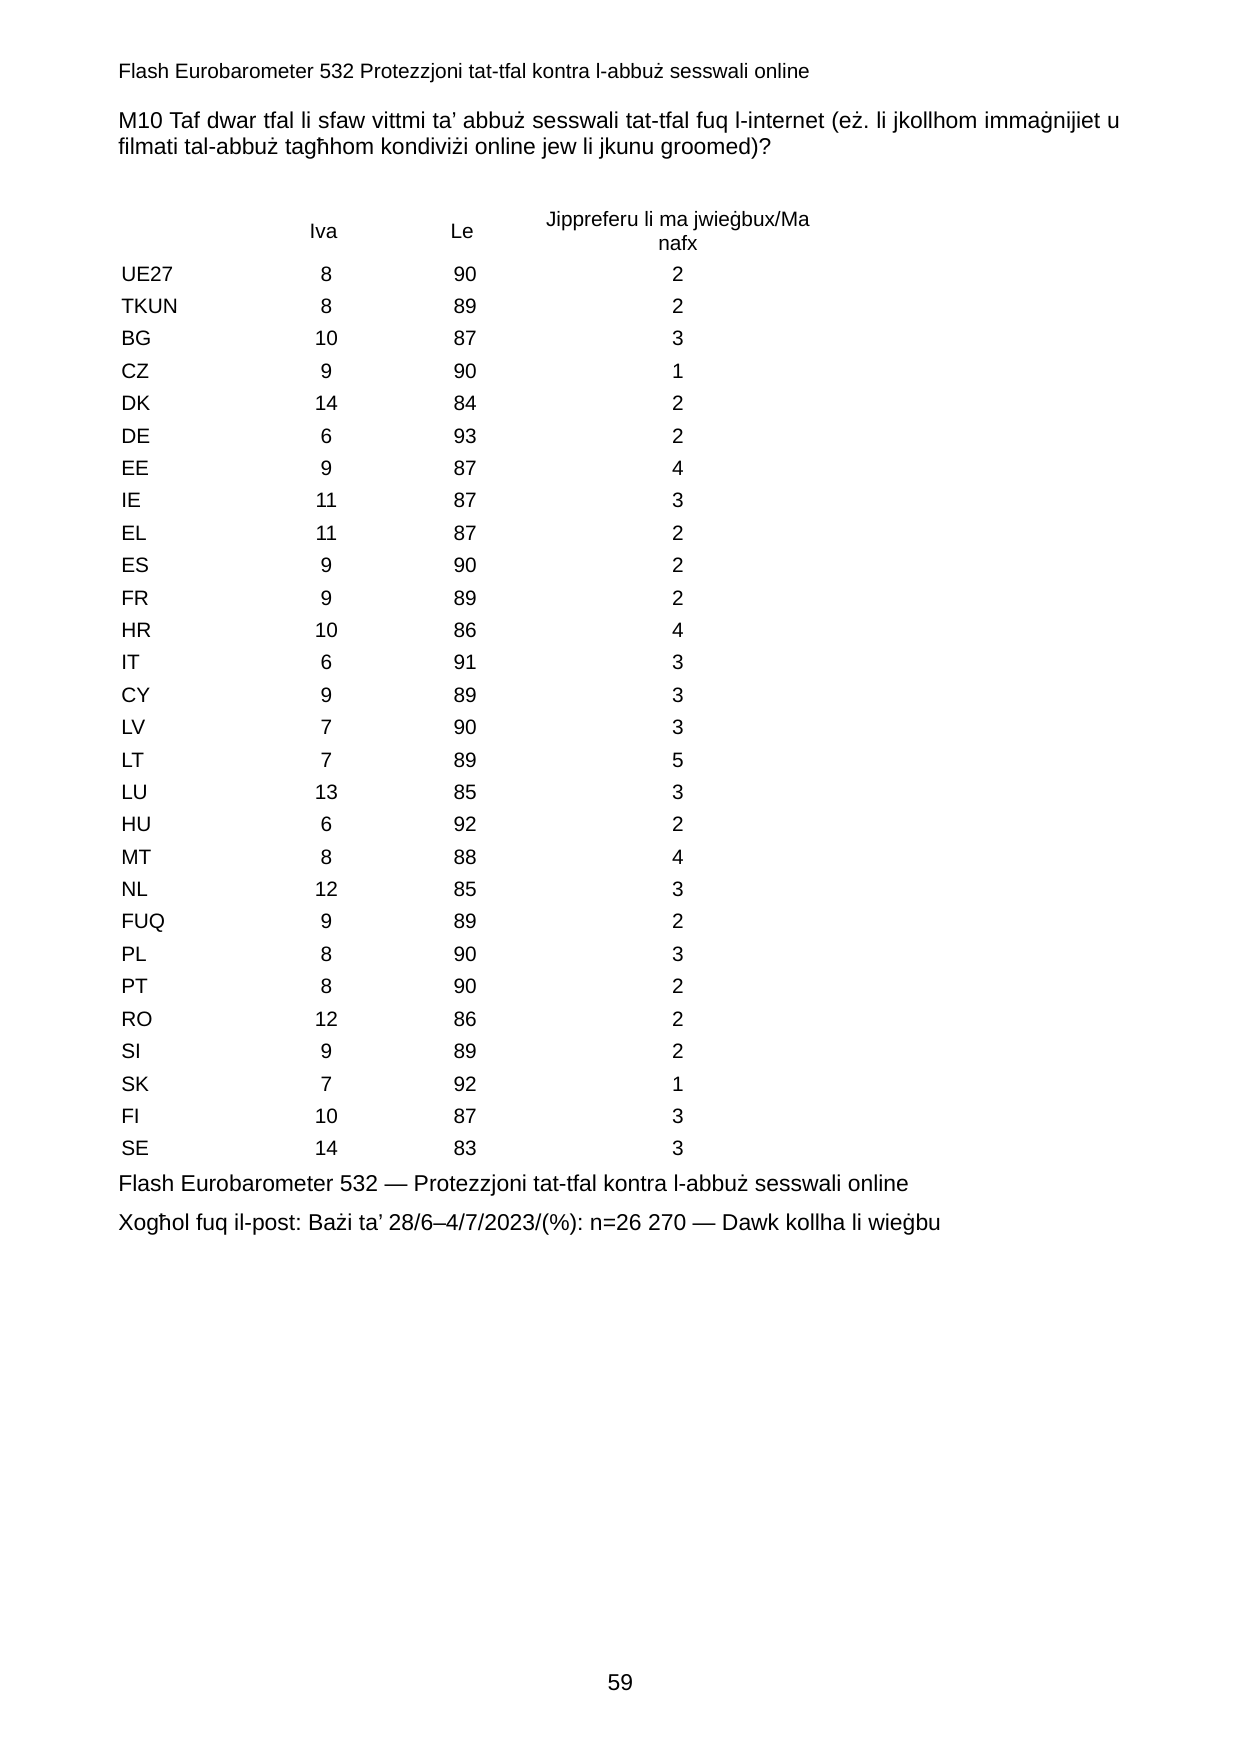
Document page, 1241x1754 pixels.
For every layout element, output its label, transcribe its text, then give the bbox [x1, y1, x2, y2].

table_cell 89 [395, 290, 534, 322]
table_cell FI [118, 1100, 257, 1132]
table_cell LT [118, 743, 257, 776]
text Flash Eurobarometer 532 — Protezzjoni tat-tfal kontra l-abbuż sesswali online [118, 1170, 1122, 1197]
table_cell 10 [257, 1100, 395, 1132]
table_cell 83 [395, 1132, 534, 1164]
table_header [118, 204, 257, 257]
table_cell 2 [534, 1035, 821, 1067]
table_cell 88 [395, 840, 534, 873]
table_cell PT [118, 970, 257, 1002]
table_cell DK [118, 387, 257, 419]
table_cell 8 [257, 290, 395, 322]
table_cell SI [118, 1035, 257, 1067]
table_cell 90 [395, 711, 534, 743]
table_cell 87 [395, 516, 534, 549]
table_cell UE27 [118, 257, 257, 290]
table_cell 3 [534, 1100, 821, 1132]
table_cell 4 [534, 614, 821, 646]
table_cell FR [118, 581, 257, 614]
table_cell 87 [395, 322, 534, 354]
table_cell 90 [395, 257, 534, 290]
table_cell CY [118, 679, 257, 711]
table_cell 6 [257, 646, 395, 678]
table_cell 85 [395, 776, 534, 808]
table_cell LV [118, 711, 257, 743]
table_cell 90 [395, 355, 534, 387]
table_cell 9 [257, 1035, 395, 1067]
table_cell 3 [534, 484, 821, 516]
table_cell 89 [395, 905, 534, 938]
table_cell 3 [534, 322, 821, 354]
table_cell 9 [257, 549, 395, 581]
table_cell 7 [257, 711, 395, 743]
table_cell 2 [534, 970, 821, 1002]
table_cell 3 [534, 873, 821, 905]
table_cell SE [118, 1132, 257, 1164]
table_cell 2 [534, 808, 821, 840]
table_cell 10 [257, 614, 395, 646]
table_cell 89 [395, 743, 534, 776]
table_cell 3 [534, 776, 821, 808]
table_cell 89 [395, 581, 534, 614]
table_cell 89 [395, 1035, 534, 1067]
table_cell BG [118, 322, 257, 354]
table_cell 9 [257, 355, 395, 387]
table_cell 92 [395, 1067, 534, 1099]
table_cell CZ [118, 355, 257, 387]
table_cell 3 [534, 679, 821, 711]
table_cell 7 [257, 743, 395, 776]
table_cell 2 [534, 290, 821, 322]
table_cell 90 [395, 938, 534, 970]
table_cell 14 [257, 1132, 395, 1164]
table_cell 7 [257, 1067, 395, 1099]
table_header Le [395, 204, 534, 257]
table_cell 2 [534, 549, 821, 581]
table_cell 3 [534, 938, 821, 970]
table_cell 2 [534, 581, 821, 614]
table_header Jippreferu li ma jwieġbux/Ma nafx [534, 204, 821, 257]
table_cell TKUN [118, 290, 257, 322]
table_cell 6 [257, 808, 395, 840]
table_cell 90 [395, 549, 534, 581]
text M10 Taf dwar tfal li sfaw vittmi ta’ abbuż sesswali tat-tfal fuq l-internet (eż. li jkollhom immaġnijiet u filmati tal-abbuż tagħhom kondiviżi online jew li jkunu groomed)? [118, 107, 1122, 159]
table_cell 12 [257, 1003, 395, 1035]
table_header Iva [257, 204, 395, 257]
table_cell LU [118, 776, 257, 808]
table_cell 8 [257, 257, 395, 290]
table_cell 13 [257, 776, 395, 808]
table_cell EE [118, 452, 257, 484]
table_cell ES [118, 549, 257, 581]
table_cell 2 [534, 905, 821, 938]
table_cell 85 [395, 873, 534, 905]
table_cell 2 [534, 516, 821, 549]
table_cell 3 [534, 646, 821, 678]
table_cell 87 [395, 452, 534, 484]
table_cell DE [118, 419, 257, 452]
table_cell 93 [395, 419, 534, 452]
table_cell 3 [534, 1132, 821, 1164]
table_cell SK [118, 1067, 257, 1099]
table_cell 9 [257, 905, 395, 938]
table_cell 90 [395, 970, 534, 1002]
table_cell 8 [257, 938, 395, 970]
table_cell 1 [534, 355, 821, 387]
text Xogħol fuq il-post: Bażi ta’ 28/6–4/7/2023/(%): n=26 270 — Dawk kollha li wieġbu [118, 1208, 1122, 1235]
table_cell 84 [395, 387, 534, 419]
table_cell 2 [534, 257, 821, 290]
table_cell FUQ [118, 905, 257, 938]
table_cell 14 [257, 387, 395, 419]
table_cell 87 [395, 484, 534, 516]
table_cell NL [118, 873, 257, 905]
table_cell MT [118, 840, 257, 873]
table_cell 9 [257, 452, 395, 484]
table_cell 5 [534, 743, 821, 776]
table_cell 92 [395, 808, 534, 840]
table_cell 1 [534, 1067, 821, 1099]
table_cell RO [118, 1003, 257, 1035]
table_cell IT [118, 646, 257, 678]
table_cell 2 [534, 419, 821, 452]
table_cell 86 [395, 614, 534, 646]
table_cell 12 [257, 873, 395, 905]
table_cell 91 [395, 646, 534, 678]
table_cell 4 [534, 452, 821, 484]
table_cell 11 [257, 516, 395, 549]
table_cell 4 [534, 840, 821, 873]
table_cell 89 [395, 679, 534, 711]
table_cell IE [118, 484, 257, 516]
table_cell 87 [395, 1100, 534, 1132]
table_cell 6 [257, 419, 395, 452]
table_cell EL [118, 516, 257, 549]
table_cell 2 [534, 387, 821, 419]
table_cell PL [118, 938, 257, 970]
table_cell 10 [257, 322, 395, 354]
table_cell 11 [257, 484, 395, 516]
table_cell 9 [257, 679, 395, 711]
table_cell 8 [257, 970, 395, 1002]
table_cell 8 [257, 840, 395, 873]
table_cell 86 [395, 1003, 534, 1035]
table_cell 3 [534, 711, 821, 743]
table_cell 9 [257, 581, 395, 614]
table_cell HR [118, 614, 257, 646]
table_cell 2 [534, 1003, 821, 1035]
table_cell HU [118, 808, 257, 840]
